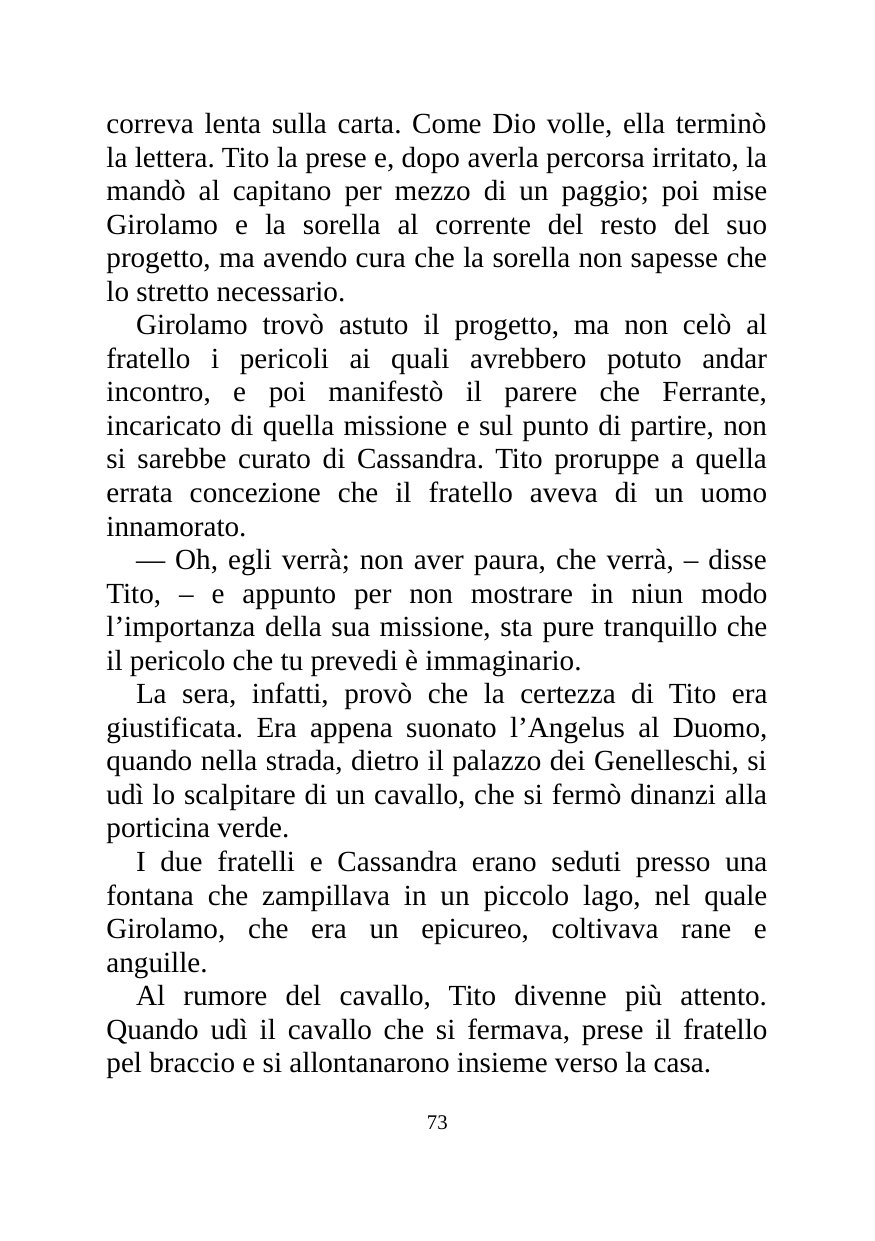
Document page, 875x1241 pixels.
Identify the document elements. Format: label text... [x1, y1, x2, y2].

text I due fratelli e Cassandra erano seduti presso una fontana che zampillava in un piccolo lago, nel quale Girolamo, che era un epicureo, coltivava rane e anguille. [106, 844, 768, 978]
text Girolamo trovò astuto il progetto, ma non celò al fratello i pericoli ai quali avrebbero potuto andar incontro, e poi manifestò il parere che Ferrante, incaricato di quella missione e sul punto di partire, non si sarebbe curato di Cassandra. Tito proruppe a quella errata concezione che il fratello aveva di un uomo innamorato. [106, 307, 768, 542]
text correva lenta sulla carta. Come Dio volle, ella terminò la lettera. Tito la prese e, dopo averla percorsa irritato, la mandò al capitano per mezzo di un paggio; poi mise Girolamo e la sorella al corrente del resto del suo progetto, ma avendo cura che la sorella non sapesse che lo stretto necessario. [106, 106, 768, 307]
text — Oh, egli verrà; non aver paura, che verrà, – disse Tito, – e appunto per non mostrare in niun modo l’importanza della sua missione, sta pure tranquillo che il pericolo che tu prevedi è immaginario. [106, 542, 768, 676]
text La sera, infatti, provò che la certezza di Tito era giustificata. Era appena suonato l’Angelus al Duomo, quando nella strada, dietro il palazzo dei Genelleschi, si udì lo scalpitare di un cavallo, che si fermò dinanzi alla porticina verde. [106, 676, 768, 844]
text Al rumore del cavallo, Tito divenne più attento. Quando udì il cavallo che si fermava, prese il fratello pel braccio e si allontanarono insieme verso la casa. [106, 978, 768, 1079]
